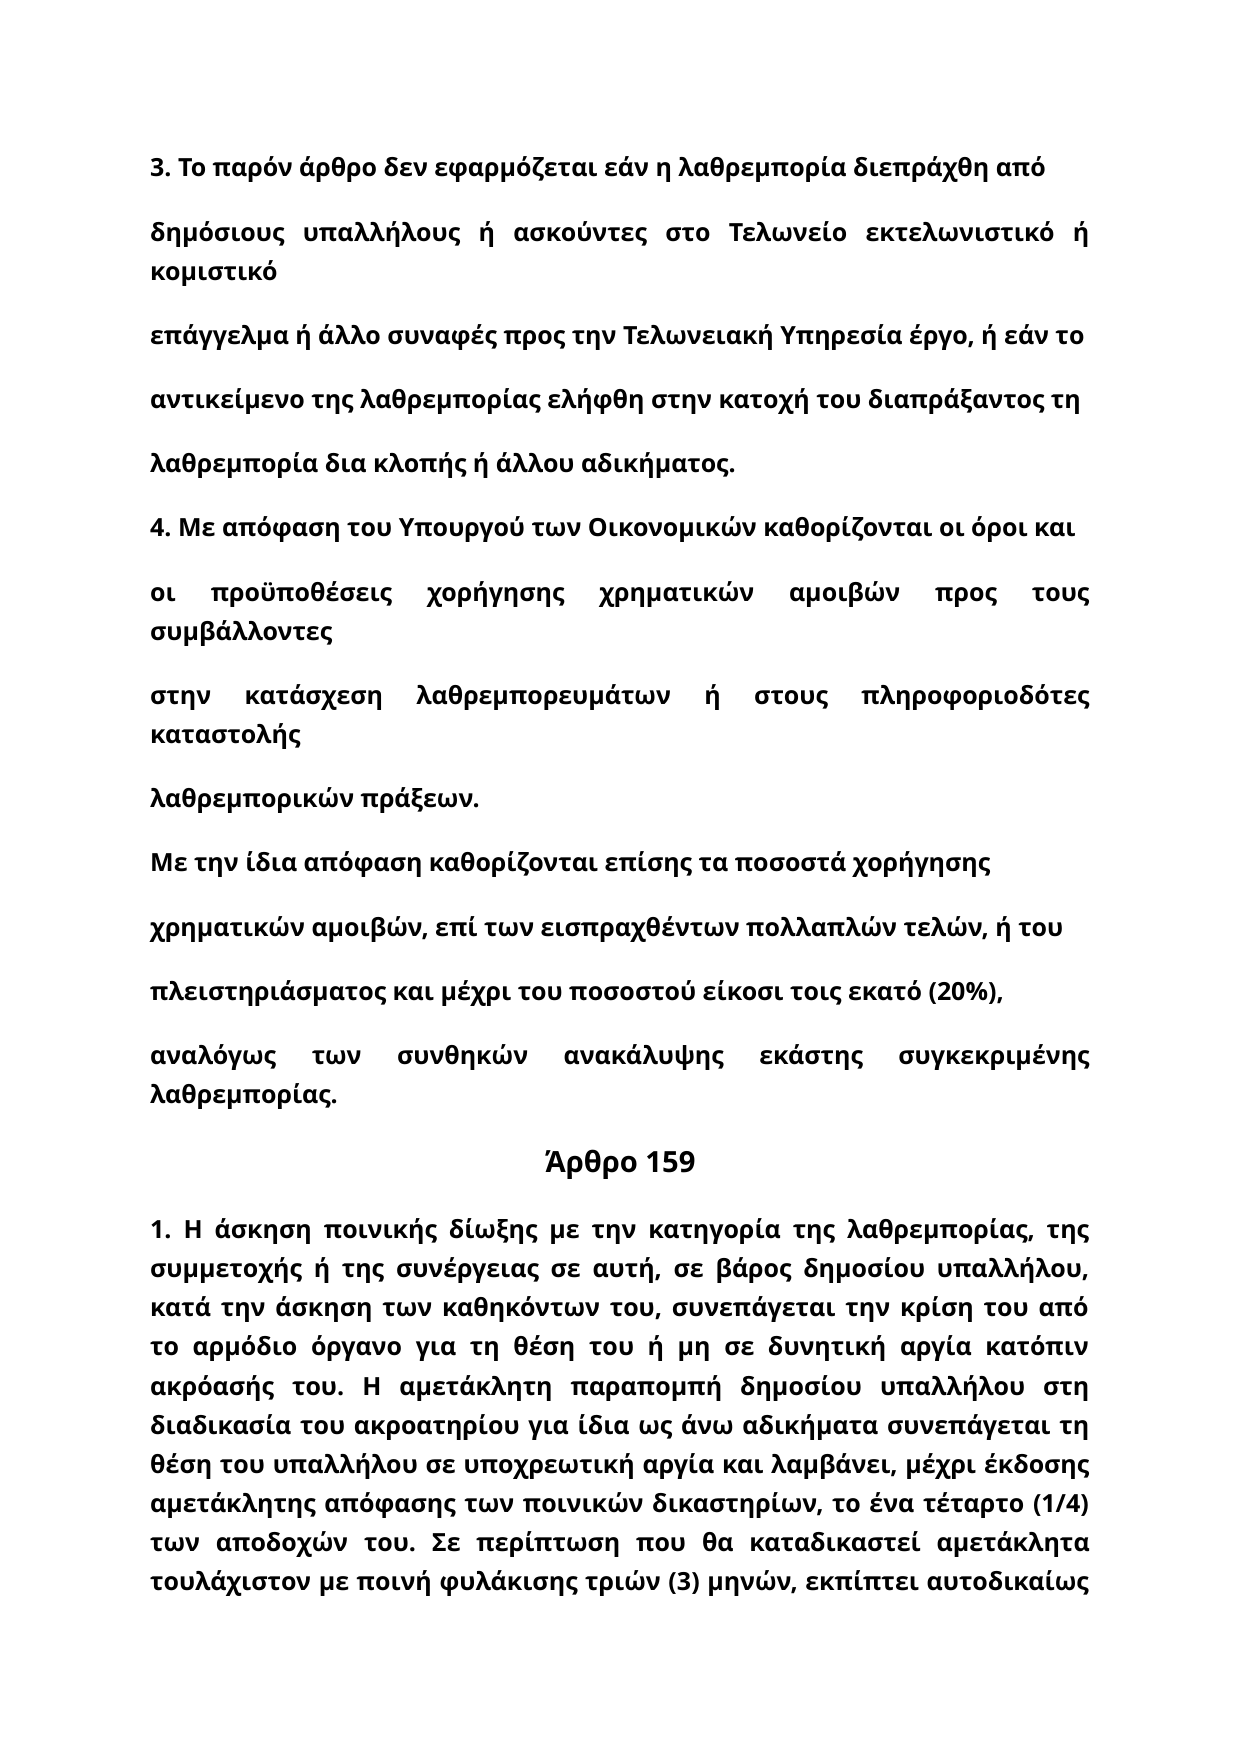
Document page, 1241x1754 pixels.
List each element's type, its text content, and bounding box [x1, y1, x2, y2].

text πλειστηριάσματος και μέχρι του ποσοστού είκοσι τοις εκατό (20%), [150, 973, 1090, 1007]
text οι προϋποθέσεις χορήγησης χρηματικών αμοιβών προς τους συμβάλλοντες [150, 574, 1090, 647]
text αντικείμενο της λαθρεμπορίας ελήφθη στην κατοχή του διαπράξαντος τη [150, 382, 1090, 416]
text στην κατάσχεση λαθρεμπορευμάτων ή στους πληροφοριοδότες καταστολής [150, 677, 1090, 751]
text αναλόγως των συνθηκών ανακάλυψης εκάστης συγκεκριμένης λαθρεμπορίας. [150, 1037, 1090, 1111]
text χρηματικών αμοιβών, επί των εισπραχθέντων πολλαπλών τελών, ή του [150, 909, 1090, 943]
text λαθρεμπορία δια κλοπής ή άλλου αδικήματος. [150, 446, 1090, 480]
text 1. Η άσκηση ποινικής δίωξης με την κατηγορία της λαθρεμπορίας, της συμμετοχής ή της συνέργειας σε αυτή, σε βάρος δημοσίου υπαλλήλου, κατά την άσκηση των καθηκόντων του, συνεπάγεται την κρίση του από το αρμόδιο όργανο για τη θέση του ή μη σε δυνητική αργία κατόπιν ακρόασής του. Η αμετάκλητη παραπομπή δημοσίου υπαλλήλου στη διαδικασία του ακροατηρίου για ίδια ως άνω αδικήματα συνεπάγεται τη θέση του υπαλλήλου σε υποχρεωτική αργία και λαμβάνει, μέχρι έκδοσης αμετάκλητης απόφασης των ποινικών δικαστηρίων, το ένα τέταρτο (1/4) των αποδοχών του. Σε περίπτωση που θα καταδικαστεί αμετάκλητα τουλάχιστον με ποινή φυλάκισης τριών (3) μηνών, εκπίπτει αυτοδικαίως [150, 1211, 1090, 1598]
text δημόσιους υπαλλήλους ή ασκούντες στο Τελωνείο εκτελωνιστικό ή κομιστικό [150, 214, 1090, 287]
text επάγγελμα ή άλλο συναφές προς την Τελωνειακή Υπηρεσία έργο, ή εάν το [150, 317, 1090, 352]
text Με την ίδια απόφαση καθορίζονται επίσης τα ποσοστά χορήγησης [150, 845, 1090, 879]
text λαθρεμπορικών πράξεων. [150, 781, 1090, 815]
text 4. Με απόφαση του Υπουργού των Οικονομικών καθορίζονται οι όροι και [150, 510, 1090, 544]
subtitle Άρθρο 159 [150, 1141, 1090, 1181]
text 3. Το παρόν άρθρο δεν εφαρμόζεται εάν η λαθρεμπορία διεπράχθη από [150, 150, 1090, 184]
